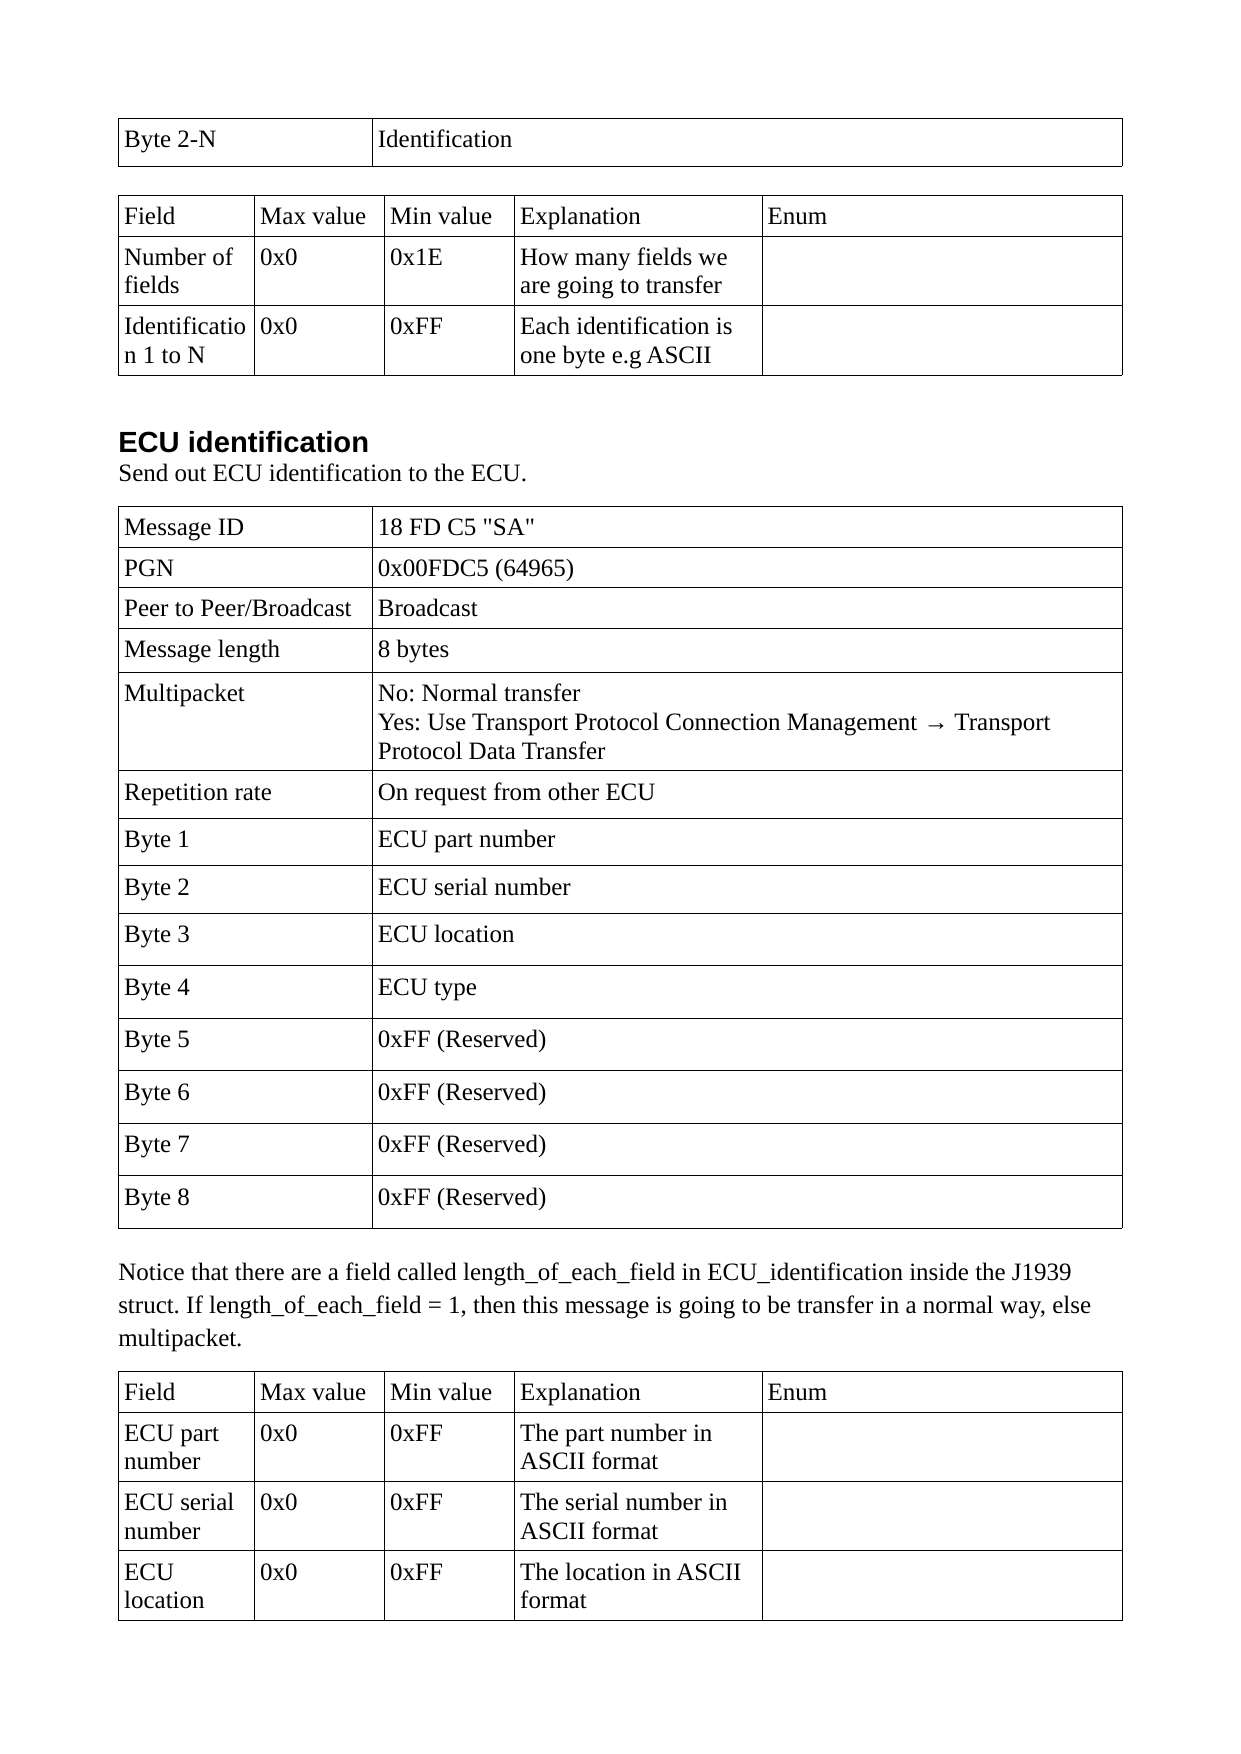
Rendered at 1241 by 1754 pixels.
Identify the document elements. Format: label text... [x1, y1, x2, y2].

table_cell 0x0 [255, 1551, 384, 1620]
table_cell Each identification is one byte e.g ASCII [515, 306, 762, 374]
table_cell Byte 2-N [119, 119, 372, 166]
table_cell ECU serial number [373, 866, 1122, 913]
table_cell Byte 2 [119, 866, 372, 913]
table_cell Byte 3 [119, 914, 372, 965]
table_cell 0xFF (Reserved) [373, 1176, 1122, 1228]
table_cell Multipacket [119, 673, 372, 770]
table_header Field [119, 196, 254, 236]
table_cell No: Normal transfer Yes: Use Transport Protocol Connection Management → Transport Protocol Data Transfer [373, 673, 1122, 770]
table_cell ECU part number [119, 1413, 254, 1481]
table_cell 0xFF [385, 306, 514, 374]
table_cell 0x0 [255, 1413, 384, 1481]
table_cell PGN [119, 548, 372, 587]
table_cell ECU serial number [119, 1482, 254, 1550]
table_cell Repetition rate [119, 771, 372, 818]
table_cell 0x0 [255, 237, 384, 305]
table_header Explanation [515, 1372, 762, 1411]
table_header Min value [385, 1372, 514, 1411]
table_cell Byte 1 [119, 819, 372, 865]
table_cell Byte 5 [119, 1019, 372, 1070]
table_cell How many fields we are going to transfer [515, 237, 762, 305]
table_header 18 FD C5 "SA" [373, 507, 1122, 547]
table_header Enum [763, 196, 1122, 236]
table_cell Byte 6 [119, 1071, 372, 1123]
table_header Enum [763, 1372, 1122, 1411]
table_cell The part number in ASCII format [515, 1413, 762, 1481]
table_cell Byte 4 [119, 966, 372, 1018]
table_cell ECU part number [373, 819, 1122, 865]
table_cell 0x0 [255, 1482, 384, 1550]
table_cell The location in ASCII format [515, 1551, 762, 1620]
table_header Max value [255, 196, 384, 236]
table_cell 0xFF [385, 1482, 514, 1550]
table_cell 0x00FDC5 (64965) [373, 548, 1122, 587]
table_cell [763, 1551, 1122, 1620]
text Notice that there are a field called length_of_each_field in ECU_identification inside the J1939 struct. If length_of_each_field = 1, then this message is going to be transfer in a normal way, else multipacket. [118, 1257, 1122, 1352]
table_cell ECU location [119, 1551, 254, 1620]
table_cell Broadcast [373, 588, 1122, 628]
table_cell [763, 306, 1122, 374]
table_cell 0x1E [385, 237, 514, 305]
table_cell ECU type [373, 966, 1122, 1018]
text Send out ECU identification to the ECU. [118, 458, 1122, 487]
table_cell 0xFF [385, 1413, 514, 1481]
table_cell 0xFF (Reserved) [373, 1124, 1122, 1175]
table_header Field [119, 1372, 254, 1411]
table_cell The serial number in ASCII format [515, 1482, 762, 1550]
table_cell [763, 1413, 1122, 1481]
table_cell ECU location [373, 914, 1122, 965]
table_cell Peer to Peer/Broadcast [119, 588, 372, 628]
subtitle ECU identification [118, 425, 1122, 458]
table_cell Identification [373, 119, 1122, 166]
table_cell Message length [119, 629, 372, 672]
table_cell 0x0 [255, 306, 384, 374]
table_header Message ID [119, 507, 372, 547]
table_cell Number of fields [119, 237, 254, 305]
table_cell 8 bytes [373, 629, 1122, 672]
table_cell 0xFF (Reserved) [373, 1019, 1122, 1070]
table_header Explanation [515, 196, 762, 236]
table_cell Byte 8 [119, 1176, 372, 1228]
table_header Max value [255, 1372, 384, 1411]
table_cell Byte 7 [119, 1124, 372, 1175]
table_cell 0xFF [385, 1551, 514, 1620]
table_cell 0xFF (Reserved) [373, 1071, 1122, 1123]
table_header Min value [385, 196, 514, 236]
table_cell On request from other ECU [373, 771, 1122, 818]
table_cell [763, 237, 1122, 305]
table_cell Identification 1 to N [119, 306, 254, 374]
table_cell [763, 1482, 1122, 1550]
